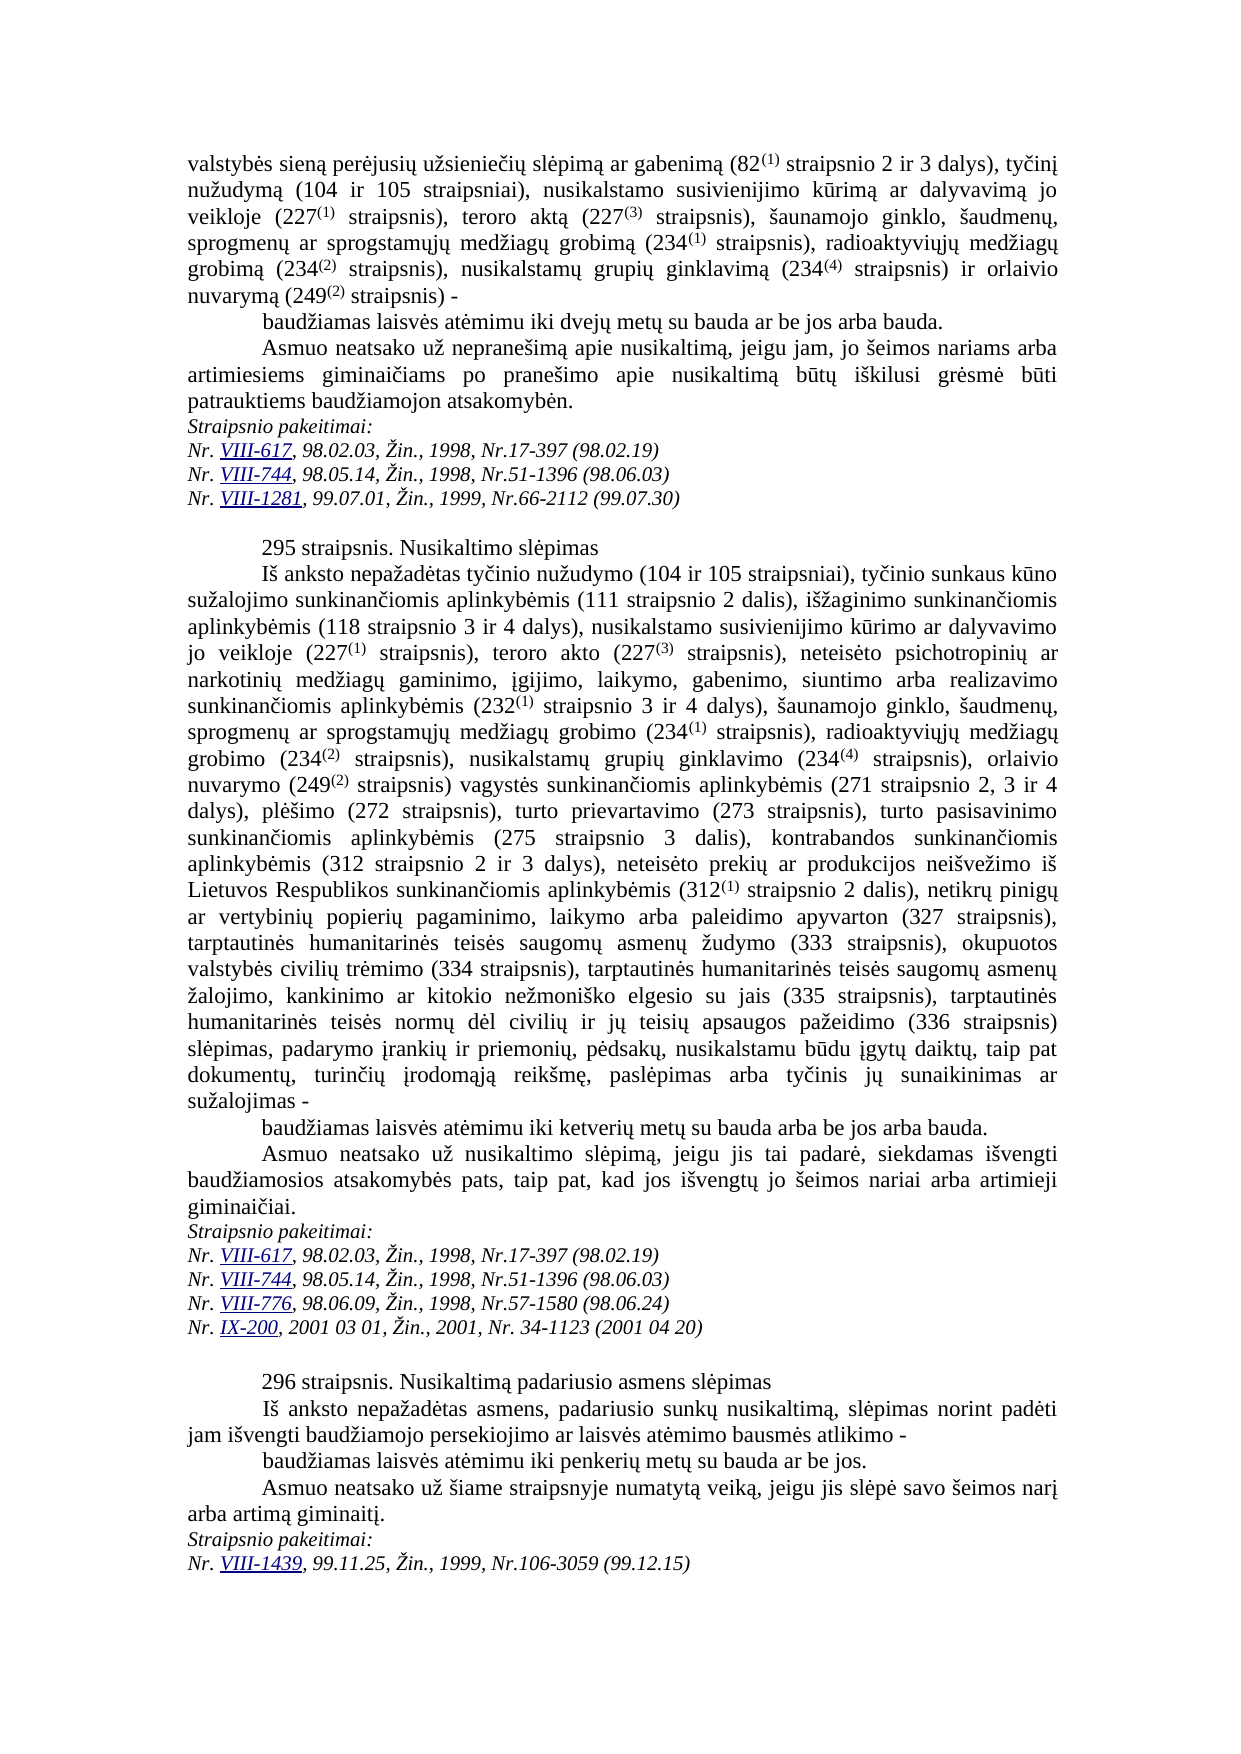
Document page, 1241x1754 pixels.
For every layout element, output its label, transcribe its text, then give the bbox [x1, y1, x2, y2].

text Nr. VIII-1281, 99.07.01, Žin., 1999, Nr.66-2112 (99.07.30) [187, 486, 1059, 510]
text Asmuo neatsako už šiame straipsnyje numatytą veiką, jeigu jis slėpė savo šeimos narį arba artimą giminaitį. [187, 1474, 1059, 1527]
text baudžiamas laisvės atėmimu iki ketverių metų su bauda arba be jos arba bauda. [187, 1114, 1059, 1140]
text baudžiamas laisvės atėmimu iki dvejų metų su bauda ar be jos arba bauda. [187, 308, 1059, 334]
text Iš anksto nepažadėtas asmens, padariusio sunkų nusikaltimą, slėpimas norint padėti jam išvengti baudžiamojo persekiojimo ar laisvės atėmimo bausmės atlikimo - [187, 1395, 1059, 1447]
text Nr. VIII-617, 98.02.03, Žin., 1998, Nr.17-397 (98.02.19) [187, 1243, 1059, 1267]
text baudžiamas laisvės atėmimu iki penkerių metų su bauda ar be jos. [187, 1447, 1059, 1474]
text Asmuo neatsako už nepranešimą apie nusikaltimą, jeigu jam, jo šeimos nariams arba artimiesiems giminaičiams po pranešimo apie nusikaltimą būtų iškilusi grėsmė būti patrauktiems baudžiamojon atsakomybėn. [187, 334, 1059, 413]
text Nr. IX-200, 2001 03 01, Žin., 2001, Nr. 34-1123 (2001 04 20) [187, 1315, 1059, 1339]
text valstybės sieną perėjusių užsieniečių slėpimą ar gabenimą (82(1) straipsnio 2 ir 3 dalys), tyčinį nužudymą (104 ir 105 straipsniai), nusikalstamo susivienijimo kūrimą ar dalyvavimą jo veikloje (227(1) straipsnis), teroro aktą (227(3) straipsnis), šaunamojo ginklo, šaudmenų, sprogmenų ar sprogstamųjų medžiagų grobimą (234(1) straipsnis), radioaktyviųjų medžiagų grobimą (234(2) straipsnis), nusikalstamų grupių ginklavimą (234(4) straipsnis) ir orlaivio nuvarymą (249(2) straipsnis) - [187, 150, 1059, 308]
text 295 straipsnis. Nusikaltimo slėpimas [209, 534, 1059, 560]
text Straipsnio pakeitimai: [187, 1219, 1059, 1243]
text Nr. VIII-1439, 99.11.25, Žin., 1999, Nr.106-3059 (99.12.15) [187, 1551, 1059, 1575]
text Nr. VIII-776, 98.06.09, Žin., 1998, Nr.57-1580 (98.06.24) [187, 1291, 1059, 1315]
text Nr. VIII-744, 98.05.14, Žin., 1998, Nr.51-1396 (98.06.03) [187, 1267, 1059, 1291]
text Straipsnio pakeitimai: [187, 1527, 1059, 1551]
text Iš anksto nepažadėtas tyčinio nužudymo (104 ir 105 straipsniai), tyčinio sunkaus kūno sužalojimo sunkinančiomis aplinkybėmis (111 straipsnio 2 dalis), išžaginimo sunkinančiomis aplinkybėmis (118 straipsnio 3 ir 4 dalys), nusikalstamo susivienijimo kūrimo ar dalyvavimo jo veikloje (227(1) straipsnis), teroro akto (227(3) straipsnis), neteisėto psichotropinių ar narkotinių medžiagų gaminimo, įgijimo, laikymo, gabenimo, siuntimo arba realizavimo sunkinančiomis aplinkybėmis (232(1) straipsnio 3 ir 4 dalys), šaunamojo ginklo, šaudmenų, sprogmenų ar sprogstamųjų medžiagų grobimo (234(1) straipsnis), radioaktyviųjų medžiagų grobimo (234(2) straipsnis), nusikalstamų grupių ginklavimo (234(4) straipsnis), orlaivio nuvarymo (249(2) straipsnis) vagystės sunkinančiomis aplinkybėmis (271 straipsnio 2, 3 ir 4 dalys), plėšimo (272 straipsnis), turto prievartavimo (273 straipsnis), turto pasisavinimo sunkinančiomis aplinkybėmis (275 straipsnio 3 dalis), kontrabandos sunkinančiomis aplinkybėmis (312 straipsnio 2 ir 3 dalys), neteisėto prekių ar produkcijos neišvežimo iš Lietuvos Respublikos sunkinančiomis aplinkybėmis (312(1) straipsnio 2 dalis), netikrų pinigų ar vertybinių popierių pagaminimo, laikymo arba paleidimo apyvarton (327 straipsnis), tarptautinės humanitarinės teisės saugomų asmenų žudymo (333 straipsnis), okupuotos valstybės civilių trėmimo (334 straipsnis), tarptautinės humanitarinės teisės saugomų asmenų žalojimo, kankinimo ar kitokio nežmoniško elgesio su jais (335 straipsnis), tarptautinės humanitarinės teisės normų dėl civilių ir jų teisių apsaugos pažeidimo (336 straipsnis) slėpimas, padarymo įrankių ir priemonių, pėdsakų, nusikalstamu būdu įgytų daiktų, taip pat dokumentų, turinčių įrodomąją reikšmę, paslėpimas arba tyčinis jų sunaikinimas ar sužalojimas - [187, 560, 1059, 1114]
text 296 straipsnis. Nusikaltimą padariusio asmens slėpimas [187, 1368, 1059, 1395]
text Asmuo neatsako už nusikaltimo slėpimą, jeigu jis tai padarė, siekdamas išvengti baudžiamosios atsakomybės pats, taip pat, kad jos išvengtų jo šeimos nariai arba artimieji giminaičiai. [187, 1140, 1059, 1219]
text Straipsnio pakeitimai: [187, 413, 1059, 438]
text Nr. VIII-617, 98.02.03, Žin., 1998, Nr.17-397 (98.02.19) [187, 438, 1059, 462]
text Nr. VIII-744, 98.05.14, Žin., 1998, Nr.51-1396 (98.06.03) [187, 462, 1059, 486]
